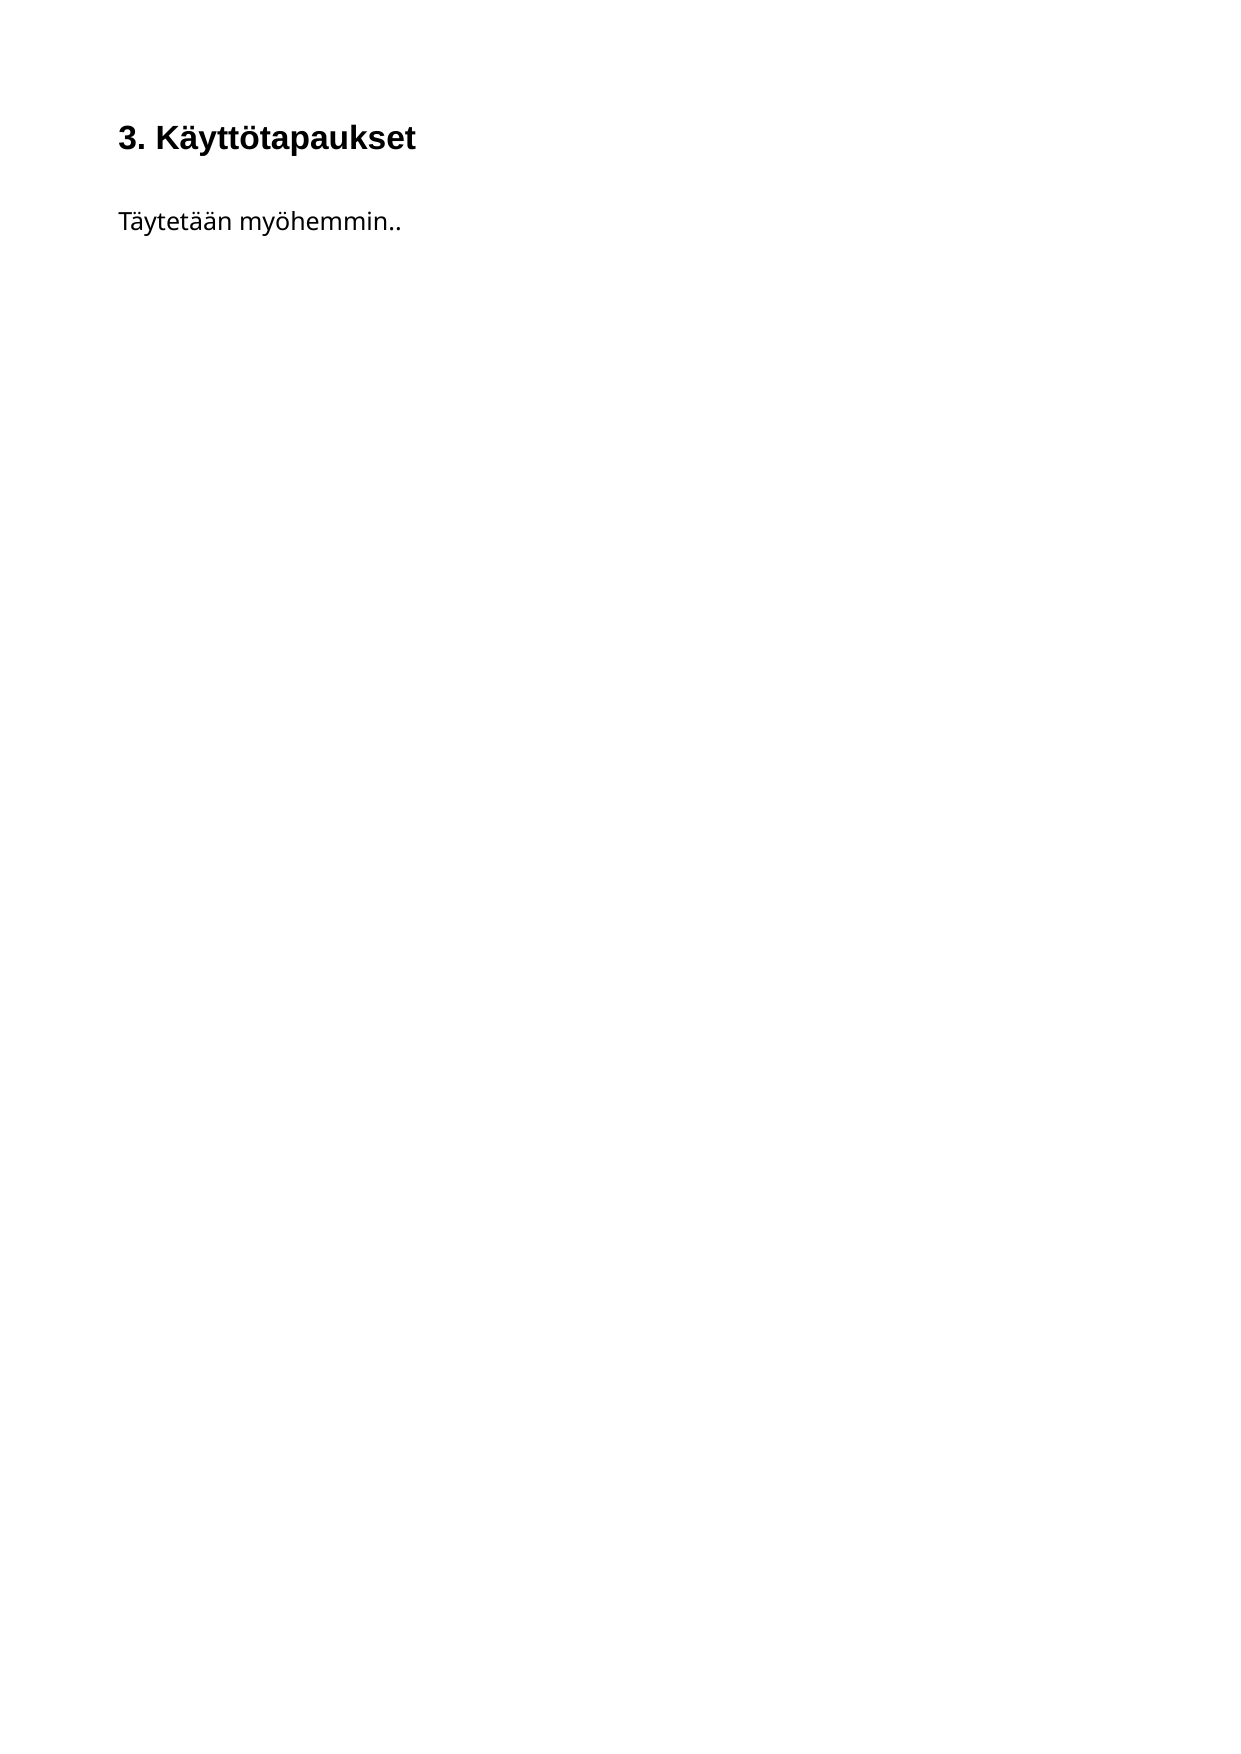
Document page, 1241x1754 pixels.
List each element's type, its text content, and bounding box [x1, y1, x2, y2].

subtitle 3. Käyttötapaukset [118, 118, 1122, 157]
text Täytetään myöhemmin.. [118, 203, 1122, 237]
